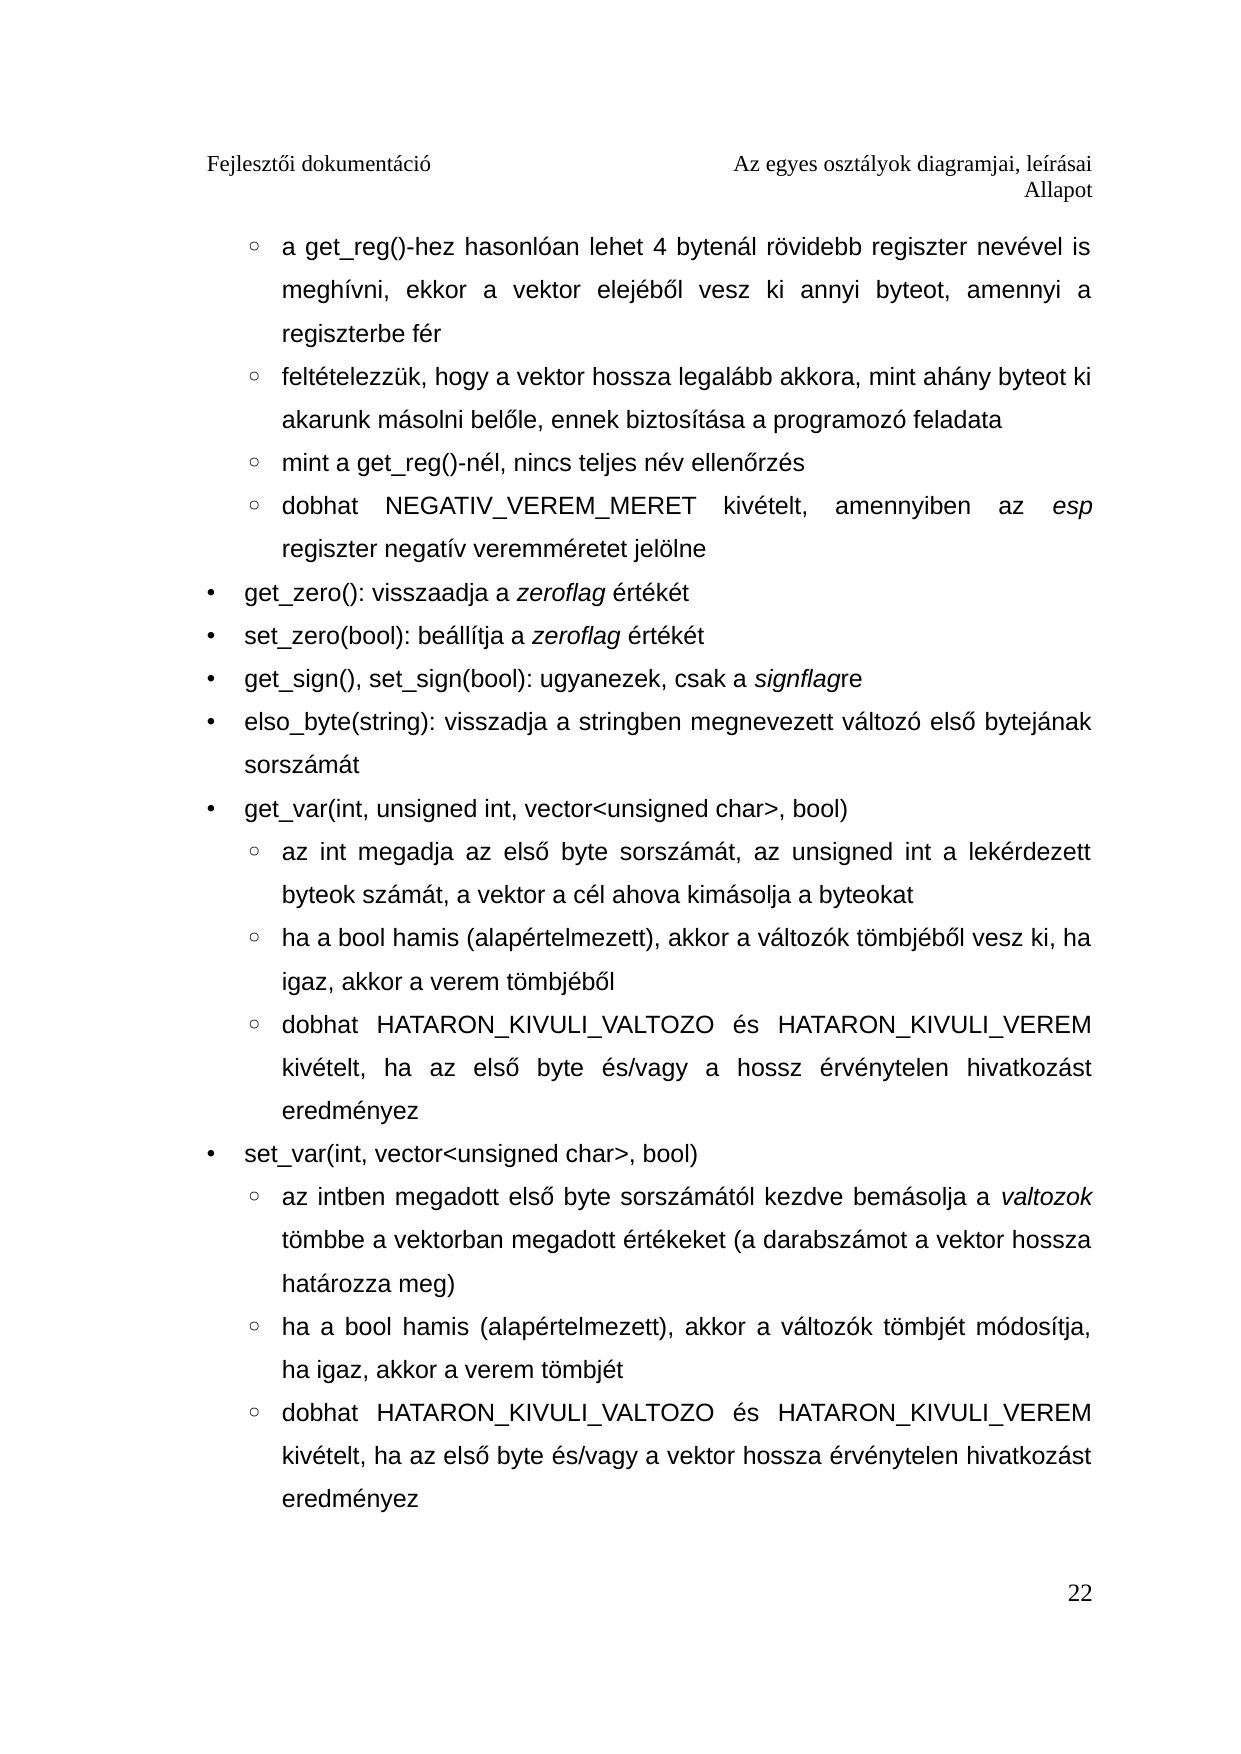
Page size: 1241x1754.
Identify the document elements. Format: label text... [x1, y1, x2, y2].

list a get_reg()-hez hasonlóan lehet 4 bytenál rövidebb regiszter nevével is meghívni, ekkor a vektor elejéből vesz ki annyi byteot, amennyi a regiszterbe fér [244, 232, 1093, 347]
list set_var(int, vector<unsigned char>, bool) [207, 1139, 1093, 1168]
list az int megadja az első byte sorszámát, az unsigned int a lekérdezett byteok számát, a vektor a cél ahova kimásolja a byteokat [244, 837, 1093, 909]
list dobhat HATARON_KIVULI_VALTOZO és HATARON_KIVULI_VEREM kivételt, ha az első byte és/vagy a vektor hossza érvénytelen hivatkozást eredményez [244, 1398, 1093, 1513]
list dobhat NEGATIV_VEREM_MERET kivételt, amennyiben az esp regiszter negatív veremméretet jelölne [244, 491, 1093, 563]
list get_zero(): visszaadja a zeroflag értékét [207, 578, 1093, 606]
list get_sign(), set_sign(bool): ugyanezek, csak a signflagre [207, 664, 1093, 693]
list set_zero(bool): beállítja a zeroflag értékét [207, 621, 1093, 650]
list elso_byte(string): visszadja a stringben megnevezett változó első bytejának sorszámát [207, 707, 1093, 779]
list get_var(int, unsigned int, vector<unsigned char>, bool) [207, 794, 1093, 822]
list ha a bool hamis (alapértelmezett), akkor a változók tömbjéből vesz ki, ha igaz, akkor a verem tömbjéből [244, 923, 1093, 995]
list mint a get_reg()-nél, nincs teljes név ellenőrzés [244, 448, 1093, 477]
list dobhat HATARON_KIVULI_VALTOZO és HATARON_KIVULI_VEREM kivételt, ha az első byte és/vagy a hossz érvénytelen hivatkozást eredményez [244, 1009, 1093, 1125]
list feltételezzük, hogy a vektor hossza legalább akkora, mint ahány byteot ki akarunk másolni belőle, ennek biztosítása a programozó feladata [244, 362, 1093, 434]
list ha a bool hamis (alapértelmezett), akkor a változók tömbjét módosítja, ha igaz, akkor a verem tömbjét [244, 1312, 1093, 1384]
list az intben megadott első byte sorszámától kezdve bemásolja a valtozok tömbbe a vektorban megadott értékeket (a darabszámot a vektor hossza határozza meg) [244, 1182, 1093, 1297]
